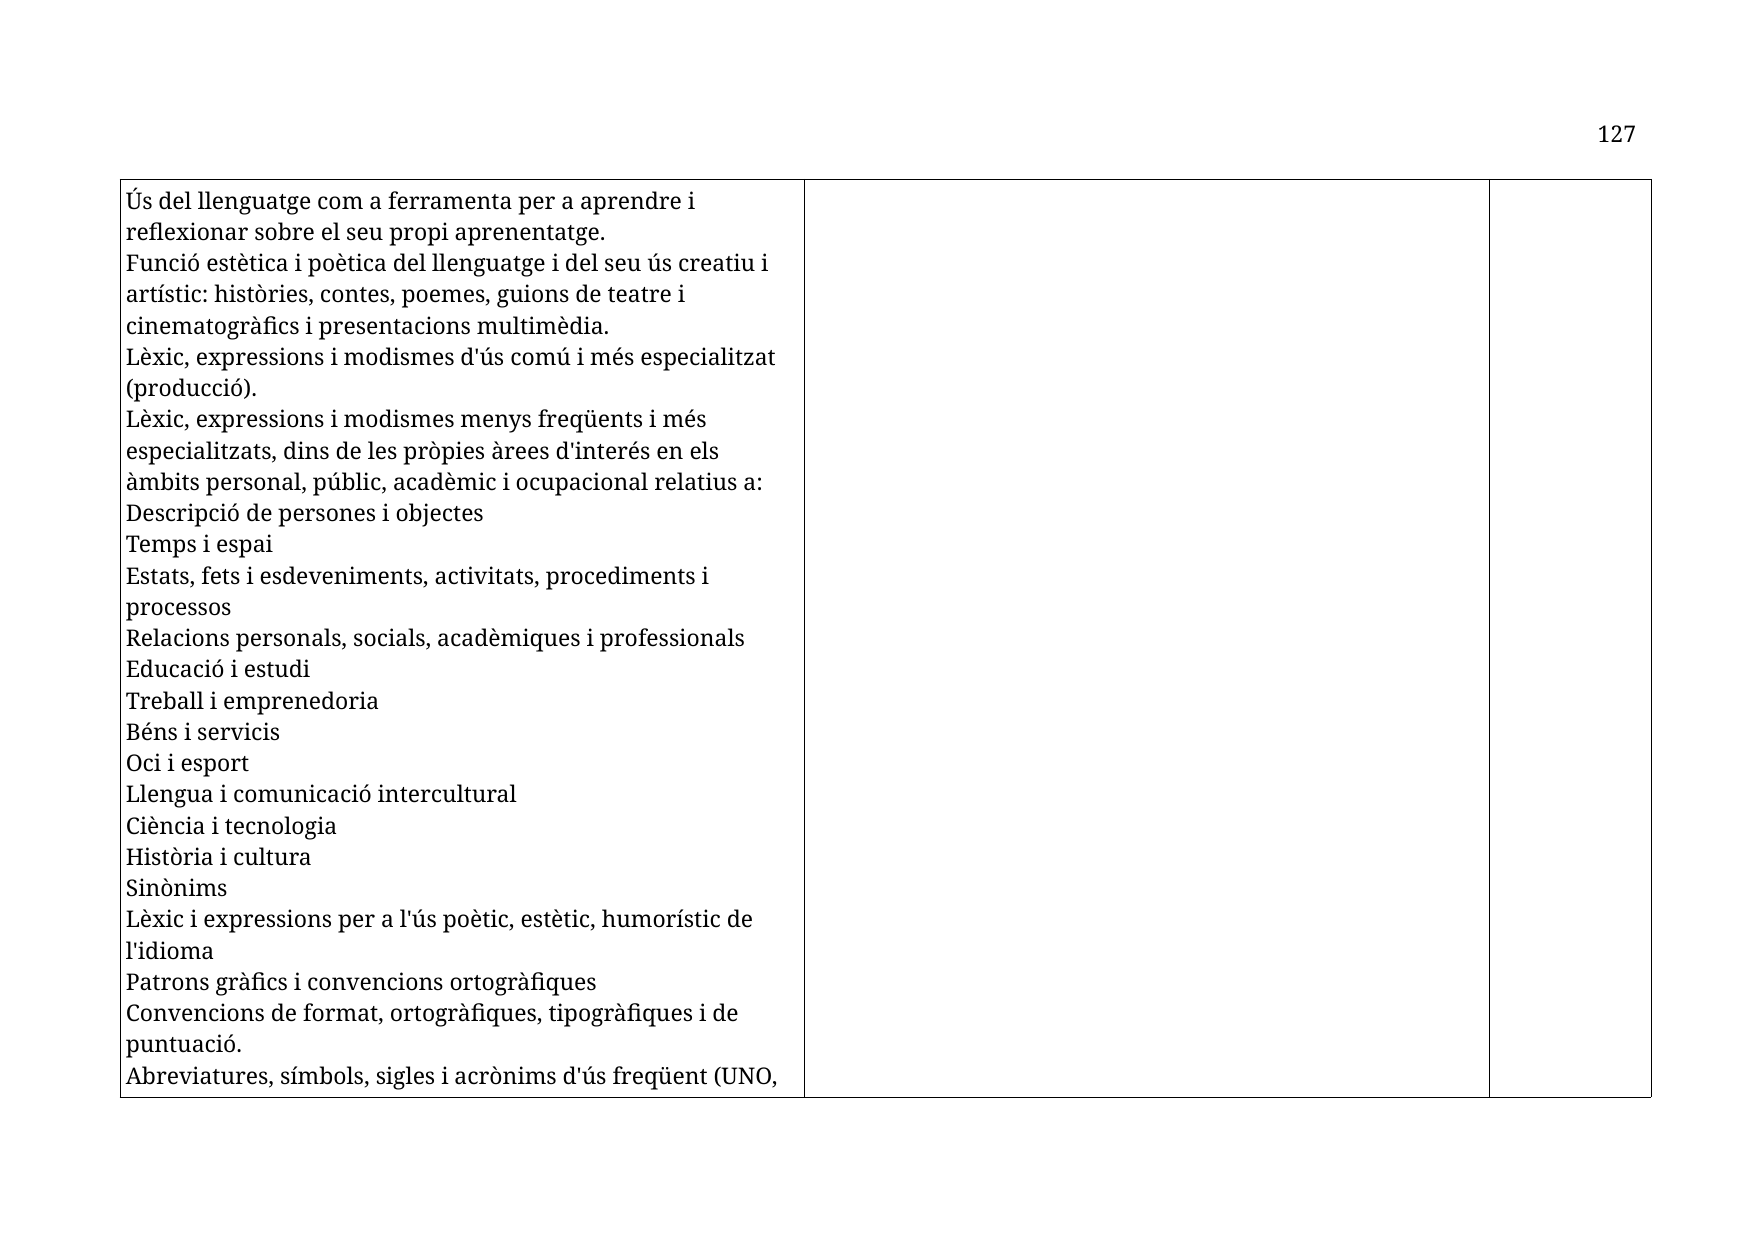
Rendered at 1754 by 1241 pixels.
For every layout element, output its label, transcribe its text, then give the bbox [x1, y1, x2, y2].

table_cell Ús del llenguatge com a ferramenta per a aprendre i reflexionar sobre el seu propi aprenentatge. Funció estètica i poètica del llenguatge i del seu ús creatiu i artístic: històries, contes, poemes, guions de teatre i cinematogràfics i presentacions multimèdia. Lèxic, expressions i modismes d'ús comú i més especialitzat (producció). Lèxic, expressions i modismes menys freqüents i més especialitzats, dins de les pròpies àrees d'interés en els àmbits personal, públic, acadèmic i ocupacional relatius a: Descripció de persones i objectes Temps i espai Estats, fets i esdeveniments, activitats, procediments i processos Relacions personals, socials, acadèmiques i professionals Educació i estudi Treball i emprenedoria Béns i servicis Oci i esport Llengua i comunicació intercultural Ciència i tecnologia Història i cultura Sinònims Lèxic i expressions per a l'ús poètic, estètic, humorístic de l'idioma Patrons gràfics i convencions ortogràfiques Convencions de format, ortogràfiques, tipogràfiques i de puntuació. Abreviatures, símbols, sigles i acrònims d'ús freqüent (UNO, [121, 180, 804, 1097]
table_cell [1490, 180, 1651, 1097]
table_cell [805, 180, 1489, 1097]
